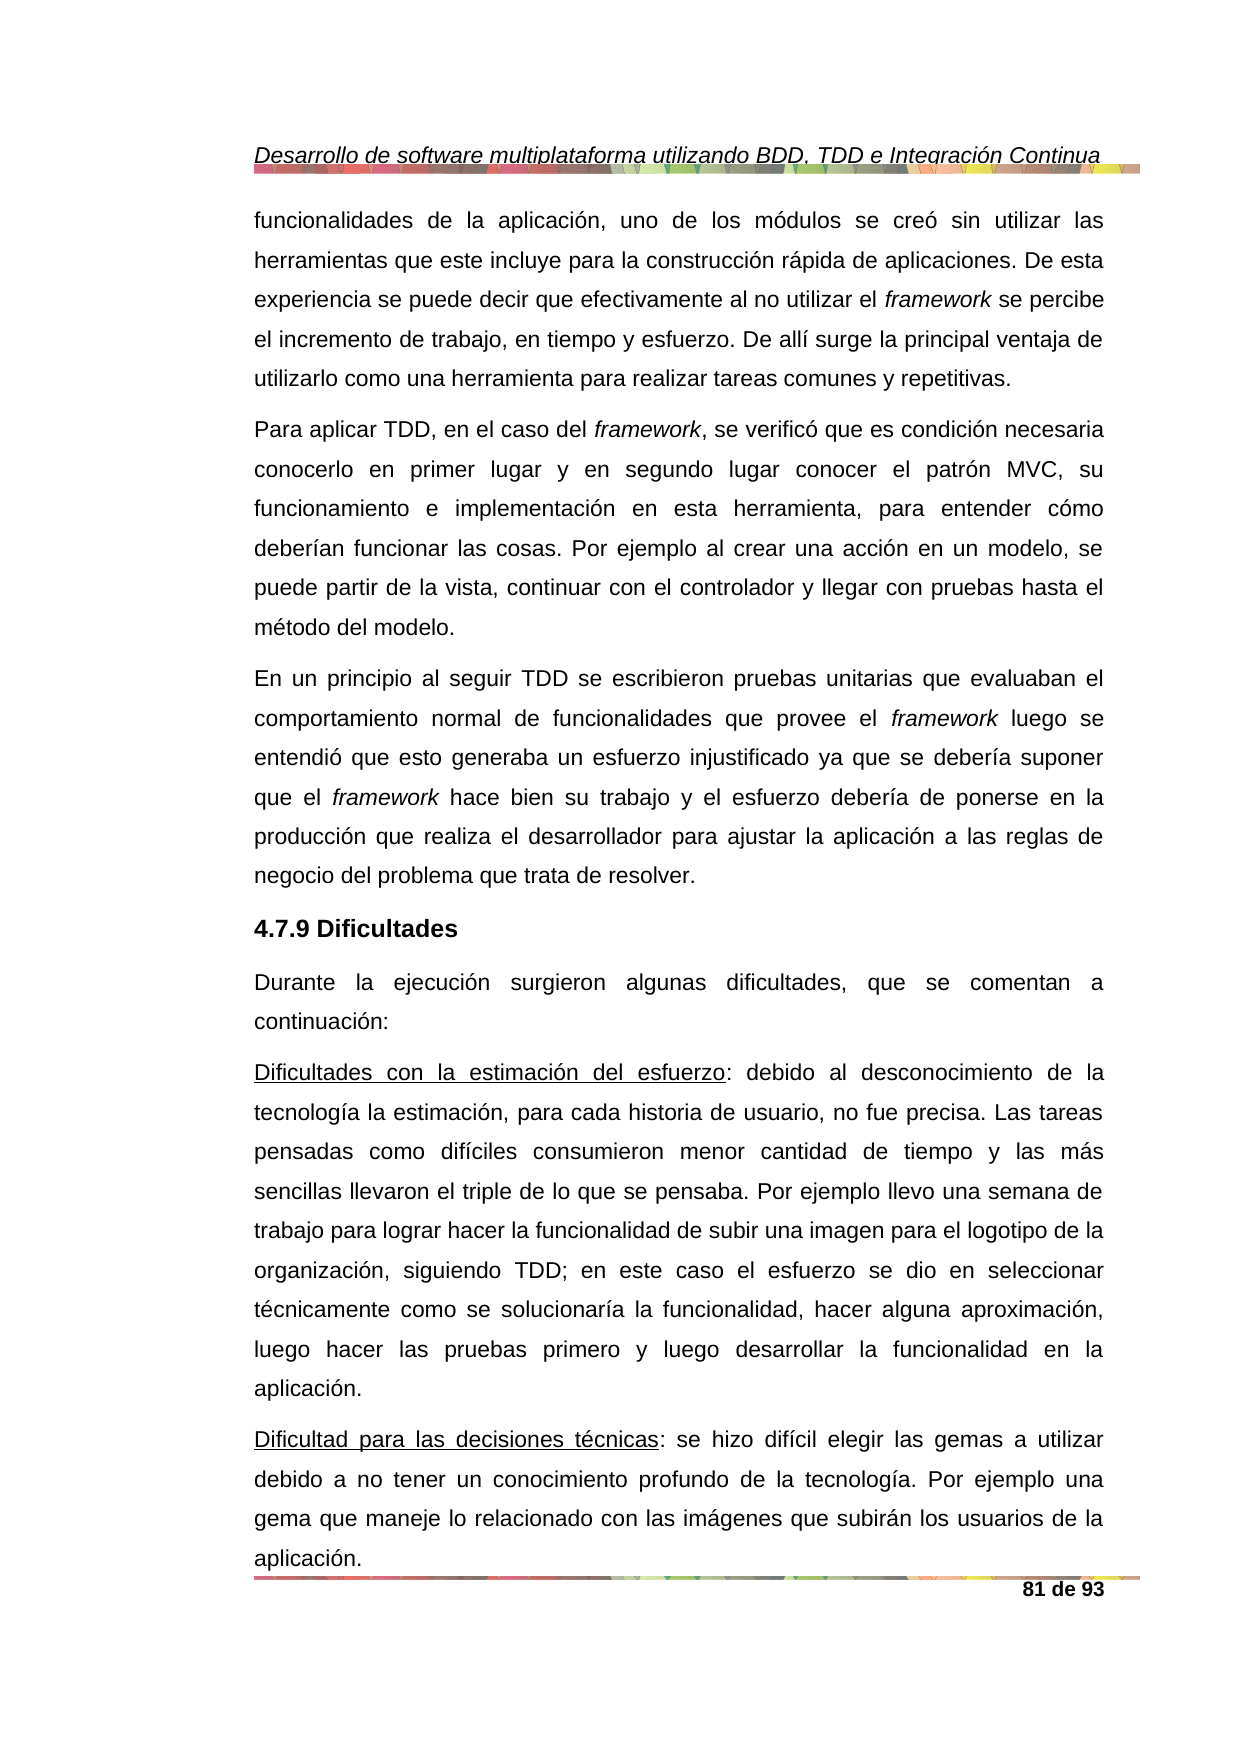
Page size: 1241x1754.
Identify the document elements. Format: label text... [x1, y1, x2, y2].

list Dificultad para las decisiones técnicas: se hizo difícil elegir las gemas a utilizar debido a no tener un conocimiento profundo de la tecnología. Por ejemplo una gema que maneje lo relacionado con las imágenes que subirán los usuarios de la aplicación. [254, 1426, 1104, 1571]
list En un principio al seguir TDD se escribieron pruebas unitarias que evaluaban el comportamiento normal de funcionalidades que provee el framework luego se entendió que esto generaba un esfuerzo injustificado ya que se debería suponer que el framework hace bien su trabajo y el esfuerzo debería de ponerse en la producción que realiza el desarrollador para ajustar la aplicación a las reglas de negocio del problema que trata de resolver. [254, 665, 1104, 889]
list Durante la ejecución surgieron algunas dificultades, que se comentan a continuación: [254, 969, 1104, 1034]
list funcionalidades de la aplicación, uno de los módulos se creó sin utilizar las herramientas que este incluye para la construcción rápida de aplicaciones. De esta experiencia se puede decir que efectivamente al no utilizar el framework se percibe el incremento de trabajo, en tiempo y esfuerzo. De allí surge la principal ventaja de utilizarlo como una herramienta para realizar tareas comunes y repetitivas. [254, 207, 1104, 392]
list Para aplicar TDD, en el caso del framework, se verificó que es condición necesaria conocerlo en primer lugar y en segundo lugar conocer el patrón MVC, su funcionamiento e implementación en esta herramienta, para entender cómo deberían funcionar las cosas. Por ejemplo al crear una acción en un modelo, se puede partir de la vista, continuar con el controlador y llegar con pruebas hasta el método del modelo. [254, 416, 1104, 640]
list 4.7.9 Dificultades [254, 914, 1104, 942]
list Dificultades con la estimación del esfuerzo: debido al desconocimiento de la tecnología la estimación, para cada historia de usuario, no fue precisa. Las tareas pensadas como difíciles consumieron menor cantidad de tiempo y las más sencillas llevaron el triple de lo que se pensaba. Por ejemplo llevo una semana de trabajo para lograr hacer la funcionalidad de subir una imagen para el logotipo de la organización, siguiendo TDD; en este caso el esfuerzo se dio en seleccionar técnicamente como se solucionaría la funcionalidad, hacer alguna aproximación, luego hacer las pruebas primero y luego desarrollar la funcionalidad en la aplicación. [254, 1059, 1104, 1402]
